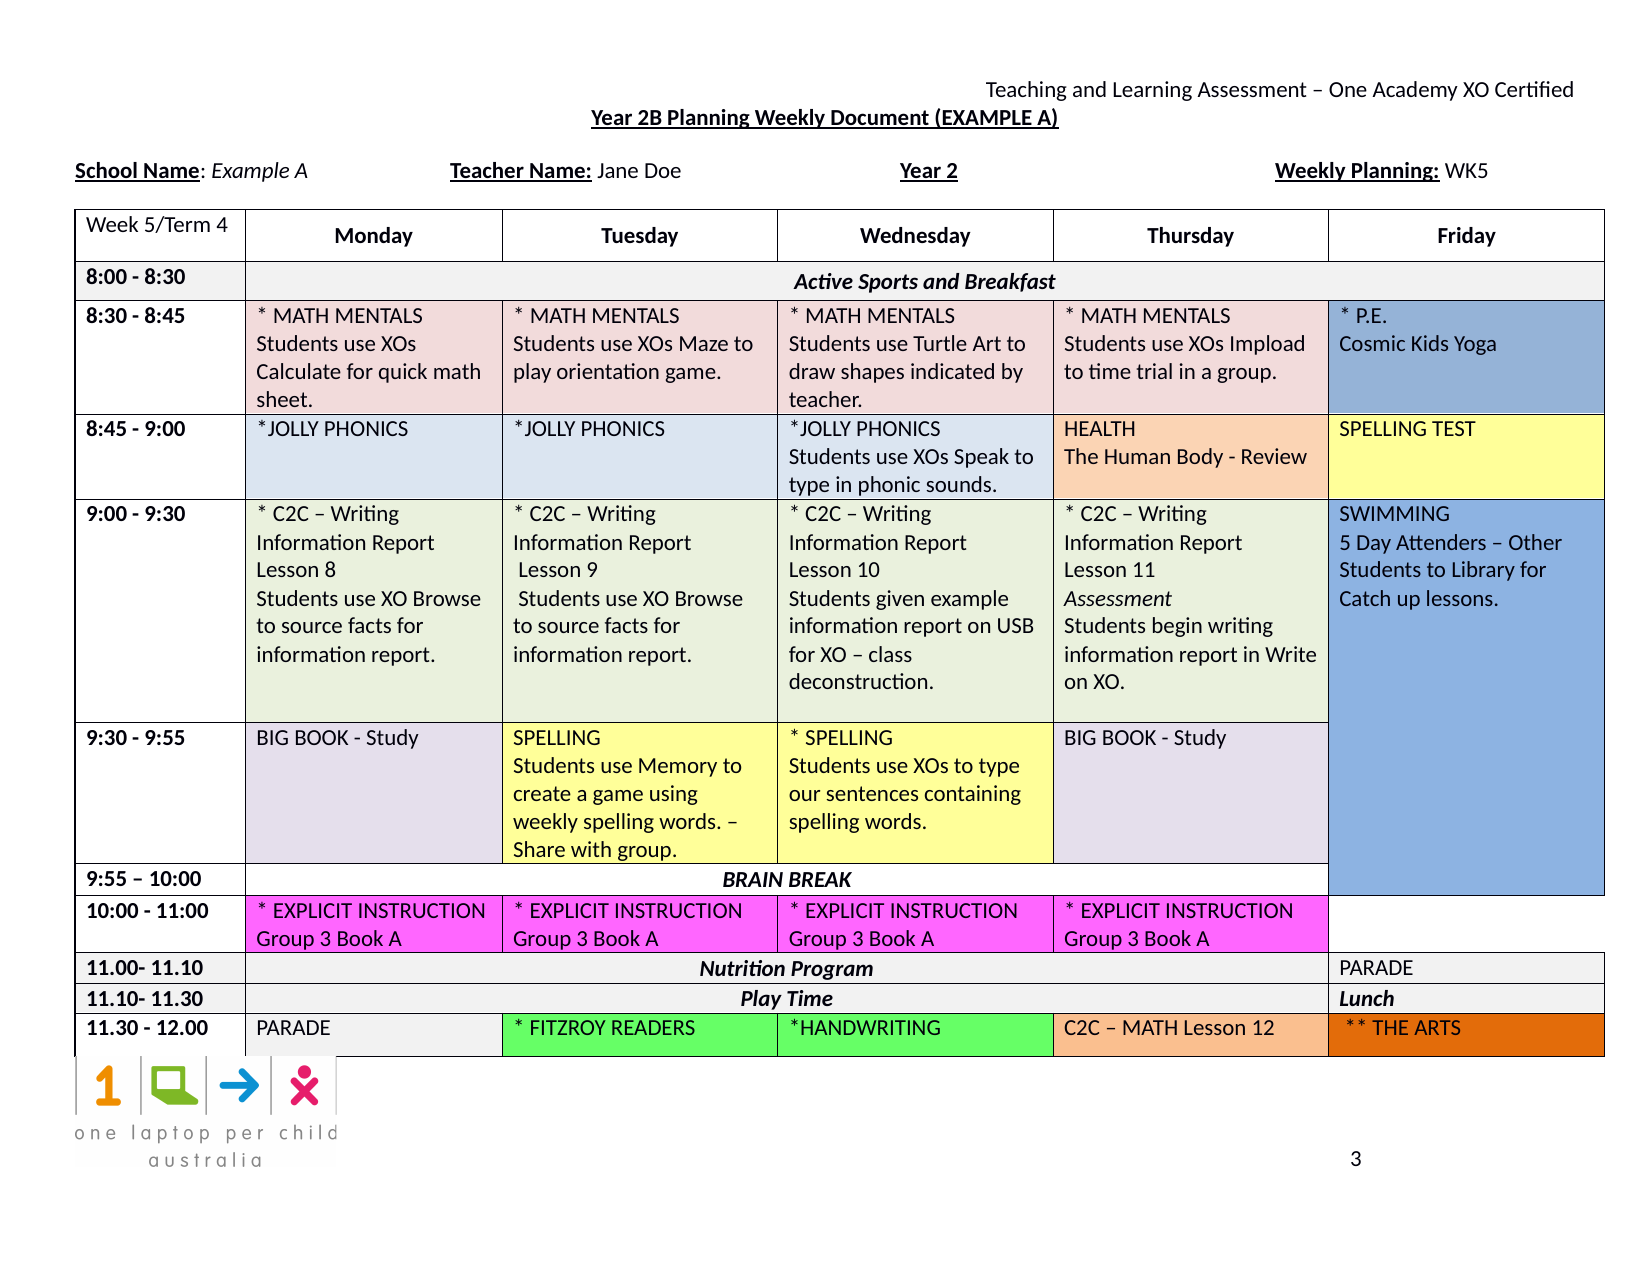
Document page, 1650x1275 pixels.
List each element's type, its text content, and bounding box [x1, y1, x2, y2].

table_cell * MATH MENTALS Students use XOs Impload to time trial in a group. [1054, 301, 1328, 413]
table_cell 8:00 - 8:30 [76, 262, 245, 300]
text School Name: Example A Teacher Name: Jane Doe Year 2 Weekly Planning: WK5 [75, 156, 1575, 184]
table_cell * C2C – Writing Information Report Lesson 10 Students given example information report on USB for XO – class deconstruction. [778, 500, 1053, 722]
table_header Friday [1329, 210, 1604, 261]
table_cell PARADE [1329, 953, 1604, 983]
table_cell * EXPLICIT INSTRUCTION Group 3 Book A [503, 896, 777, 952]
table_cell Lunch [1329, 984, 1604, 1012]
table_cell *JOLLY PHONICS [503, 415, 777, 498]
table_cell PARADE [246, 1014, 502, 1056]
table_cell ** THE ARTS [1329, 1014, 1604, 1056]
table_cell Active Sports and Breakfast [246, 262, 1604, 300]
table_cell * MATH MENTALS Students use Turtle Art to draw shapes indicated by teacher. [778, 301, 1053, 413]
table_cell * EXPLICIT INSTRUCTION Group 3 Book A [246, 896, 502, 952]
table_cell 9:30 - 9:55 [76, 723, 245, 863]
table_cell 10:00 - 11:00 [76, 896, 245, 952]
table_cell Play Time [246, 984, 1328, 1012]
table_cell 11.30 - 12.00 [76, 1014, 245, 1056]
table_cell * P.E. Cosmic Kids Yoga [1329, 301, 1604, 413]
table_cell * C2C – Writing Information Report Lesson 8 Students use XO Browse to source facts for information report. [246, 500, 502, 722]
table_cell *JOLLY PHONICS Students use XOs Speak to type in phonic sounds. [778, 415, 1053, 498]
table_header Monday [246, 210, 502, 261]
table_cell BRAIN BREAK [246, 864, 1328, 895]
table_cell * MATH MENTALS Students use XOs Maze to play orientation game. [503, 301, 777, 413]
table_header Week 5/Term 4 [76, 210, 245, 261]
table_cell [1329, 896, 1605, 952]
table_cell *HANDWRITING [778, 1014, 1053, 1056]
table_cell * FITZROY READERS [503, 1014, 777, 1056]
table_cell 11.00- 11.10 [76, 953, 245, 983]
table_cell * C2C – Writing Information Report Lesson 9 Students use XO Browse to source facts for information report. [503, 500, 777, 722]
table_cell 8:45 - 9:00 [76, 415, 245, 498]
table_cell 11.10- 11.30 [76, 984, 245, 1012]
table_cell SPELLING Students use Memory to create a game using weekly spelling words. – Share with group. [503, 723, 777, 863]
table_cell BIG BOOK - Study [246, 723, 502, 863]
table_cell 9:00 - 9:30 [76, 500, 245, 722]
table_cell 9:55 – 10:00 [76, 864, 245, 895]
table_header Thursday [1054, 210, 1328, 261]
table_header Wednesday [778, 210, 1053, 261]
table_cell * C2C – Writing Information Report Lesson 11 Assessment Students begin writing information report in Write on XO. [1054, 500, 1328, 722]
table_cell BIG BOOK - Study [1054, 723, 1328, 863]
table_cell * EXPLICIT INSTRUCTION Group 3 Book A [1054, 896, 1328, 952]
text Year 2B Planning Weekly Document (EXAMPLE A) [75, 103, 1575, 131]
table_cell SPELLING TEST [1329, 415, 1604, 498]
table_cell 8:30 - 8:45 [76, 301, 245, 413]
table_cell *JOLLY PHONICS [246, 415, 502, 498]
table_cell Nutrition Program [246, 953, 1328, 983]
table_cell HEALTH The Human Body - Review [1054, 415, 1328, 498]
table_header Tuesday [503, 210, 777, 261]
table_cell SWIMMING 5 Day Attenders – Other Students to Library for Catch up lessons. [1329, 500, 1604, 895]
table_cell * EXPLICIT INSTRUCTION Group 3 Book A [778, 896, 1053, 952]
table_cell C2C – MATH Lesson 12 [1054, 1014, 1328, 1056]
picture [75, 1056, 337, 1167]
table_cell * MATH MENTALS Students use XOs Calculate for quick math sheet. [246, 301, 502, 413]
table_cell * SPELLING Students use XOs to type our sentences containing spelling words. [778, 723, 1053, 863]
